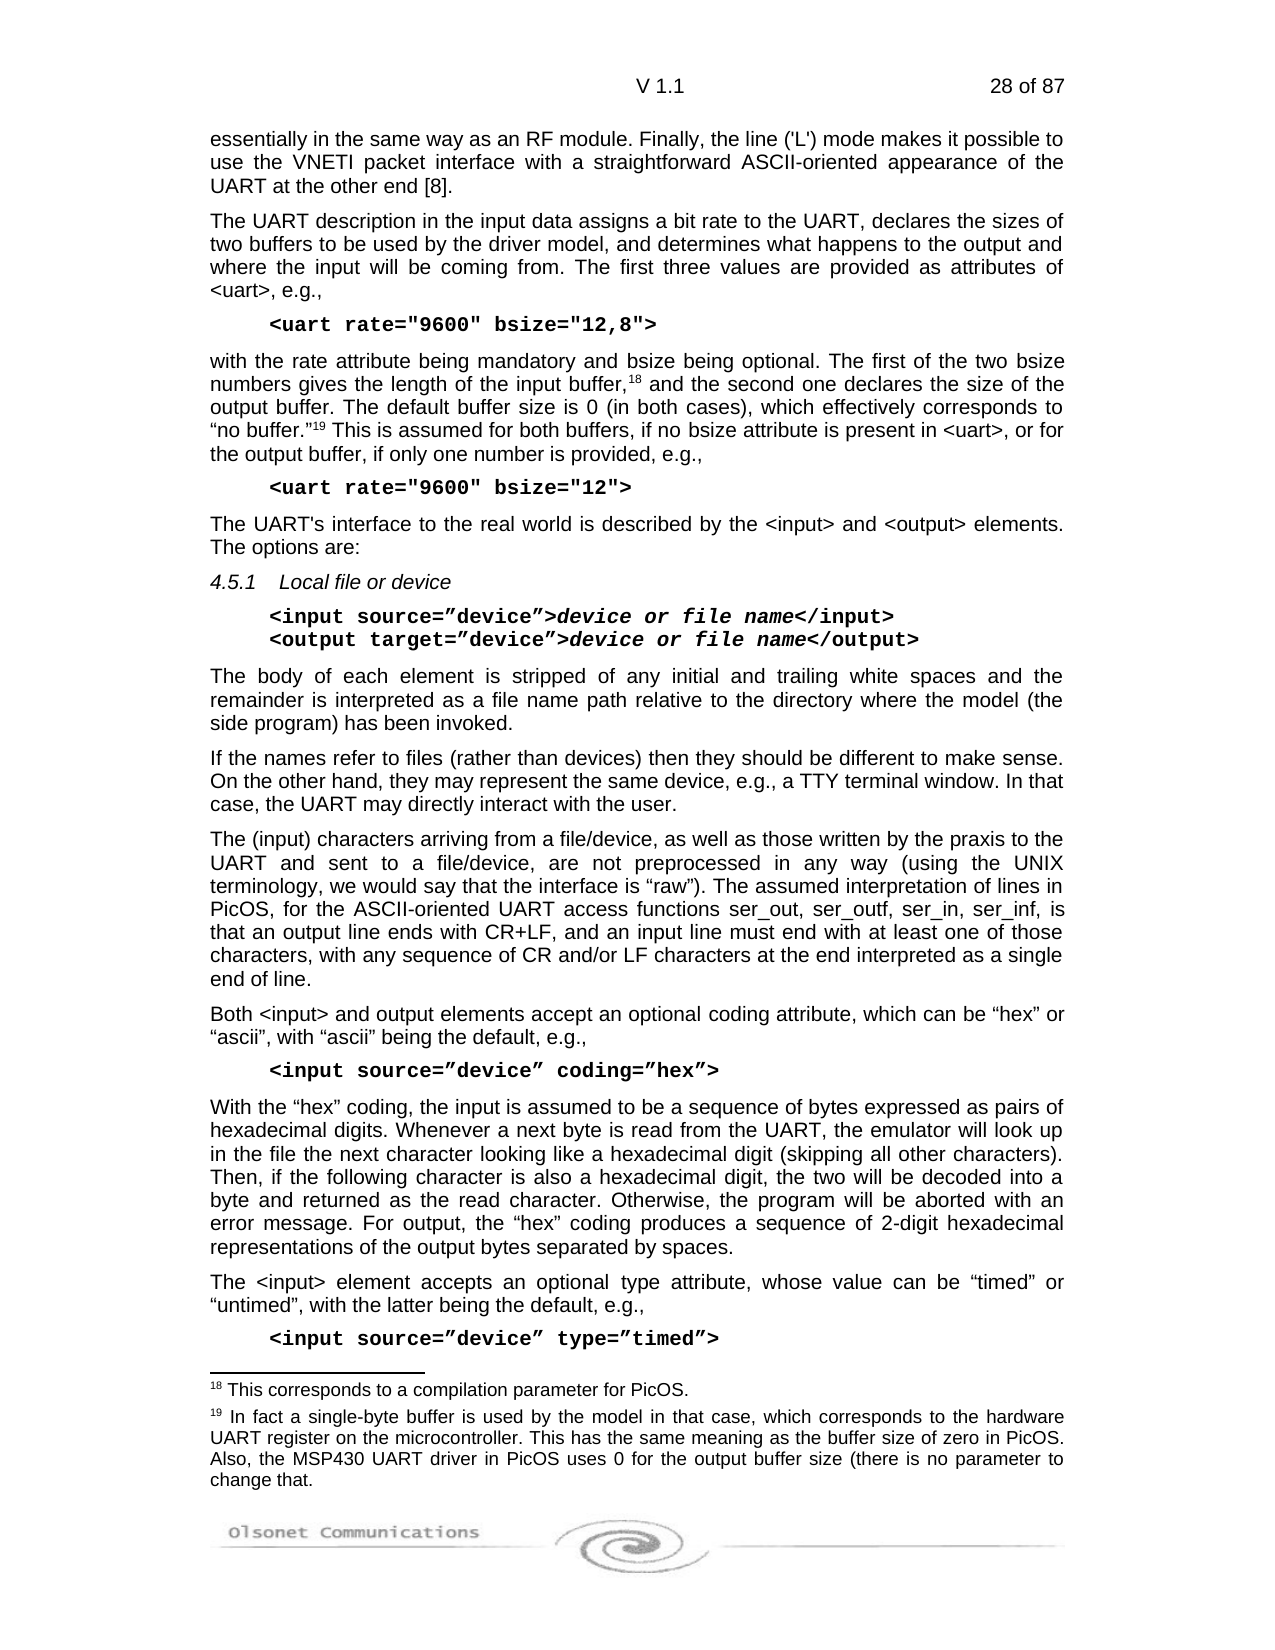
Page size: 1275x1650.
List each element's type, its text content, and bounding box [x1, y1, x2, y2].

text <input source=”device” coding=”hex”> [269, 1060, 1065, 1084]
text The body of each element is stripped of any initial and trailing white spaces and the remainder is interpreted as a file name path relative to the directory where the model (the side program) has been invoked. [210, 665, 1065, 734]
text The <input> element accepts an optional type attribute, whose value can be “timed” or “untimed”, with the latter being the default, e.g., [210, 1270, 1065, 1317]
text The (input) characters arriving from a file/device, as well as those written by the praxis to the UART and sent to a file/device, are not preprocessed in any way (using the UNIX terminology, we would say that the interface is “raw”). The assumed interpretation of lines in PicOS, for the ASCII-oriented UART access functions ser_out, ser_outf, ser_in, ser_inf, is that an output line ends with CR+LF, and an input line must end with at least one of those characters, with any sequence of CR and/or LF characters at the end interpreted as a single end of line. [210, 828, 1065, 990]
text In fact a single-byte buffer is used by the model in that case, which corresponds to the hardware UART register on the microcontroller. This has the same meaning as the buffer size of zero in PicOS. Also, the MSP430 UART driver in PicOS uses 0 for the output buffer size (there is no parameter to change that. [210, 1406, 1065, 1490]
text with the rate attribute being mandatory and bsize being optional. The first of the two bsize numbers gives the length of the input buffer, and the second one declares the size of the output buffer. The default buffer size is 0 (in both cases), which effectively corresponds to “no buffer.” This is assumed for both buffers, if no bsize attribute is present in <uart>, or for the output buffer, if only one number is provided, e.g., [210, 349, 1065, 465]
subtitle Local file or device [210, 571, 1065, 594]
text The UART description in the input data assigns a bit rate to the UART, declares the sizes of two buffers to be used by the driver model, and determines what happens to the output and where the input will be coming from. The first three values are provided as attributes of <uart>, e.g., [210, 209, 1065, 302]
text The UART's interface to the real world is described by the <input> and <output> elements. The options are: [210, 513, 1065, 559]
text <input source=”device”>device or file name</input> [269, 606, 1065, 629]
picture [210, 1504, 1065, 1596]
text <uart rate="9600" bsize="12"> [269, 477, 1065, 501]
text <output target=”device”>device or file name</output> [269, 629, 1065, 653]
text <input source=”device” type=”timed”> [269, 1328, 1065, 1352]
text <uart rate="9600" bsize="12,8"> [269, 314, 1065, 337]
text With the “hex” coding, the input is assumed to be a sequence of bytes expressed as pairs of hexadecimal digits. Whenever a next byte is read from the UART, the emulator will look up in the file the next character looking like a hexadecimal digit (skipping all other characters). Then, if the following character is also a hexadecimal digit, the two will be decoded into a byte and returned as the read character. Otherwise, the program will be aborted with an error message. For output, the “hex” coding produces a sequence of 2-digit hexadecimal representations of the output bytes separated by spaces. [210, 1096, 1065, 1258]
text This corresponds to a compilation parameter for PicOS. [210, 1379, 1065, 1400]
text If the names refer to files (rather than devices) then they should be different to make sense. On the other hand, they may represent the same device, e.g., a TTY terminal window. In that case, the UART may directly interact with the user. [210, 746, 1065, 816]
text Both <input> and output elements accept an optional coding attribute, which can be “hex” or “ascii”, with “ascii” being the default, e.g., [210, 1002, 1065, 1049]
text essentially in the same way as an RF module. Finally, the line ('L') mode makes it possible to use the VNETI packet interface with a straightforward ASCII-oriented appearance of the UART at the other end [8]. [210, 128, 1065, 197]
